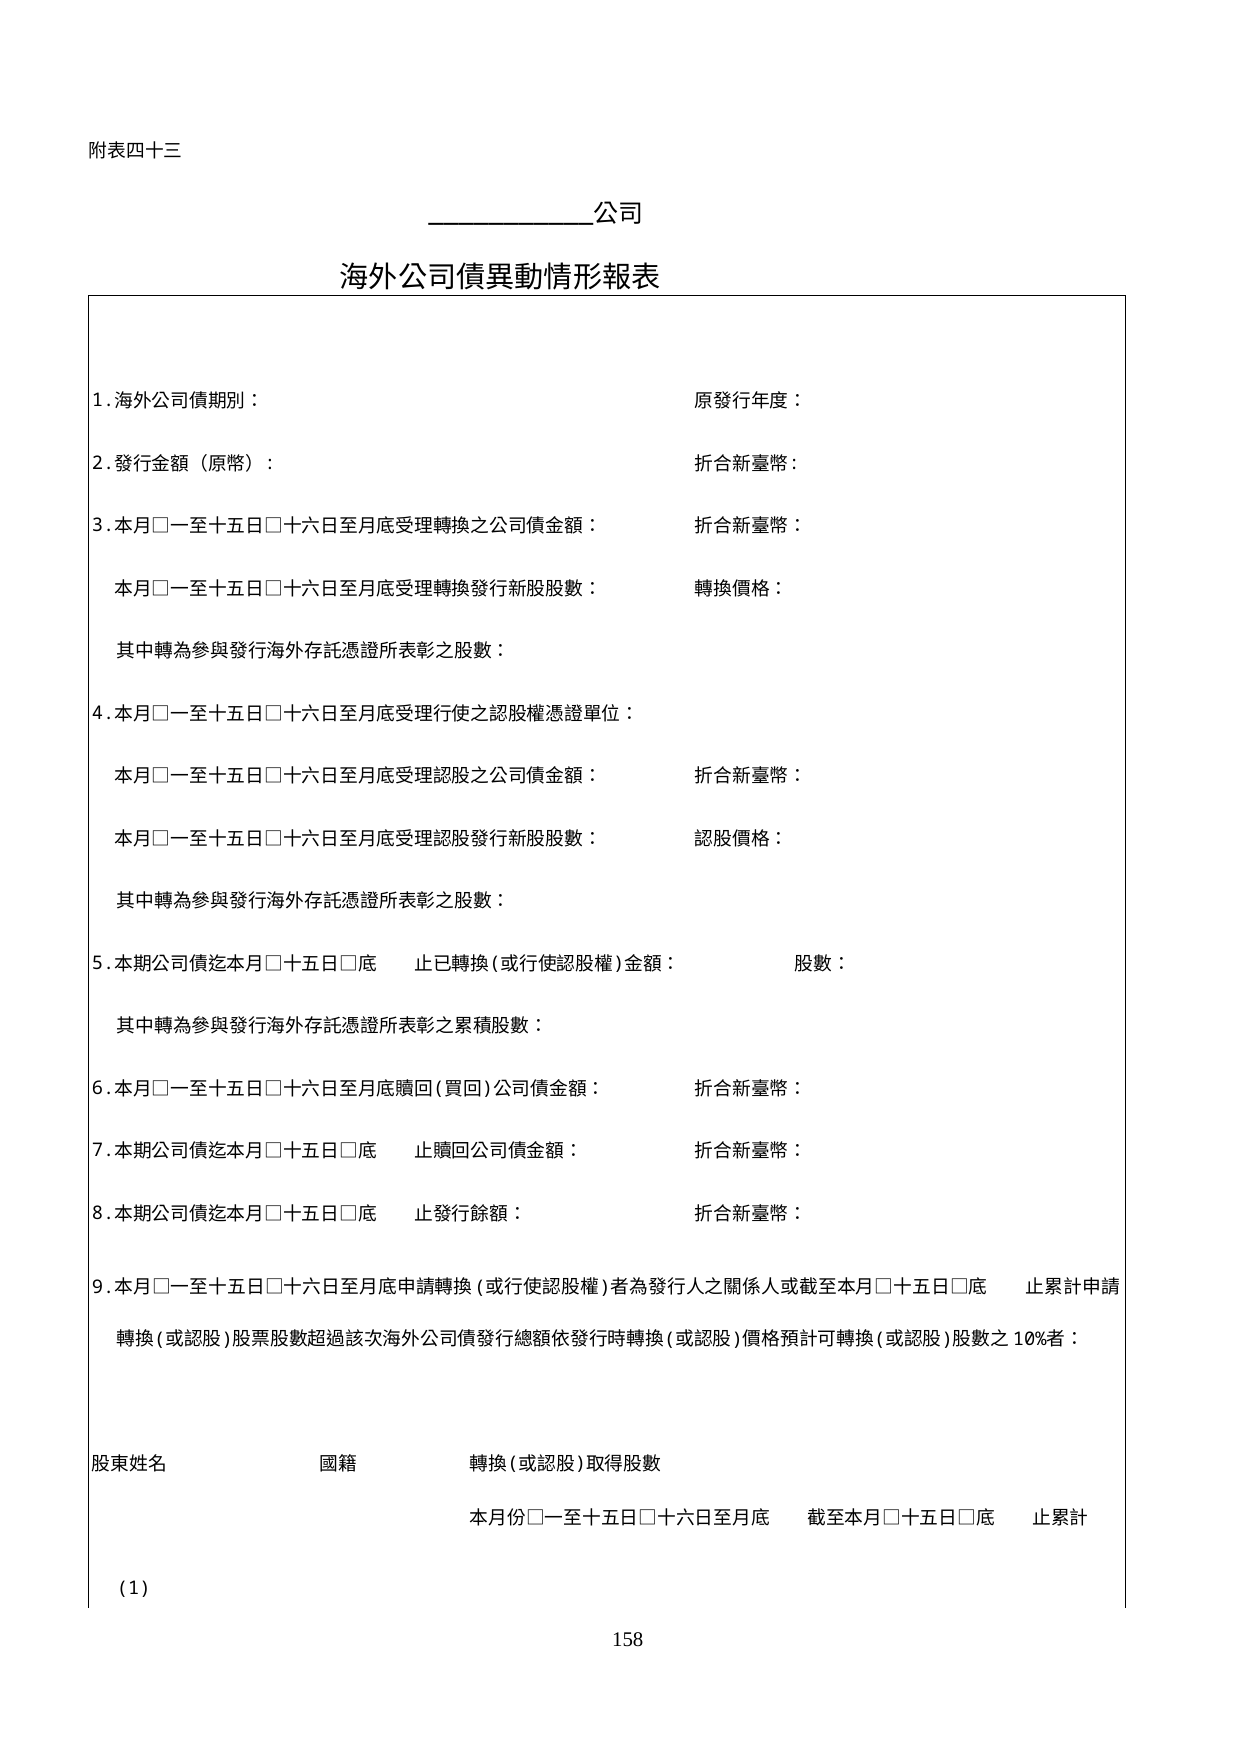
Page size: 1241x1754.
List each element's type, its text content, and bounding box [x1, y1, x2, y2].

table_cell 3.本月□一至十五日□十六日至月底受理轉換之公司債金額： [89, 483, 692, 545]
table_cell 6.本月□一至十五日□十六日至月底贖回(買回)公司債金額： [89, 1045, 692, 1108]
table_cell 其中轉為參與發行海外存託憑證所表彰之股數： [89, 858, 1125, 920]
table_cell 股數： [792, 920, 1125, 983]
table_cell 4.本月□一至十五日□十六日至月底受理行使之認股權憑證單位： [89, 670, 1125, 733]
table_cell 國籍 [317, 1361, 467, 1483]
table_header 原發行年度： [692, 296, 1125, 420]
table_cell 其中轉為參與發行海外存託憑證所表彰之股數： [89, 608, 1125, 670]
table_cell 9.本月□一至十五日□十六日至月底申請轉換(或行使認股權)者為發行人之關係人或截至本月□十五日□底 止累計申請轉換(或認股)股票股數超過該次海外公司債發行總額依發行時轉換(或認股)價格預計可轉換(或認股)股數之10%者： [89, 1233, 1125, 1361]
table_cell 轉換(或認股)取得股數 [467, 1361, 1125, 1483]
table_cell 折合新臺幣: [692, 420, 1125, 483]
table_cell 其中轉為參與發行海外存託憑證所表彰之累積股數： [89, 983, 1125, 1045]
table_cell 認股價格： [692, 795, 1125, 858]
text 附表四十三 [89, 108, 1166, 170]
table_cell 本月□一至十五日□十六日至月底受理認股發行新股股數： [89, 795, 692, 858]
table_cell 折合新臺幣： [692, 733, 1125, 795]
text ___________公司 [89, 170, 1166, 233]
table_cell 股東姓名 [89, 1361, 317, 1483]
table_cell 本月份□一至十五日□十六日至月底 截至本月□十五日□底 止累計 [467, 1483, 1125, 1535]
table_cell 5.本期公司債迄本月□十五日□底 止已轉換(或行使認股權)金額： [89, 920, 792, 983]
table_cell 本月□一至十五日□十六日至月底受理轉換發行新股股數： [89, 545, 692, 608]
table_cell 折合新臺幣： [692, 1108, 1125, 1170]
table_cell 本月□一至十五日□十六日至月底受理認股之公司債金額： [89, 733, 692, 795]
table_cell [467, 1535, 1125, 1608]
table_cell (1) [89, 1535, 317, 1608]
text 海外公司債異動情形報表 [89, 233, 1166, 295]
table_cell 轉換價格： [692, 545, 1125, 608]
table_cell 8.本期公司債迄本月□十五日□底 止發行餘額： [89, 1170, 692, 1233]
table_cell 7.本期公司債迄本月□十五日□底 止贖回公司債金額： [89, 1108, 692, 1170]
table_cell [89, 1483, 317, 1535]
table_header 1.海外公司債期別： [89, 296, 692, 420]
table_cell 2.發行金額（原幣）: [89, 420, 692, 483]
table_cell 折合新臺幣： [692, 483, 1125, 545]
table_cell [317, 1535, 467, 1608]
table_cell 折合新臺幣： [692, 1045, 1125, 1108]
table_cell [317, 1483, 467, 1535]
table_cell 折合新臺幣： [692, 1170, 1125, 1233]
